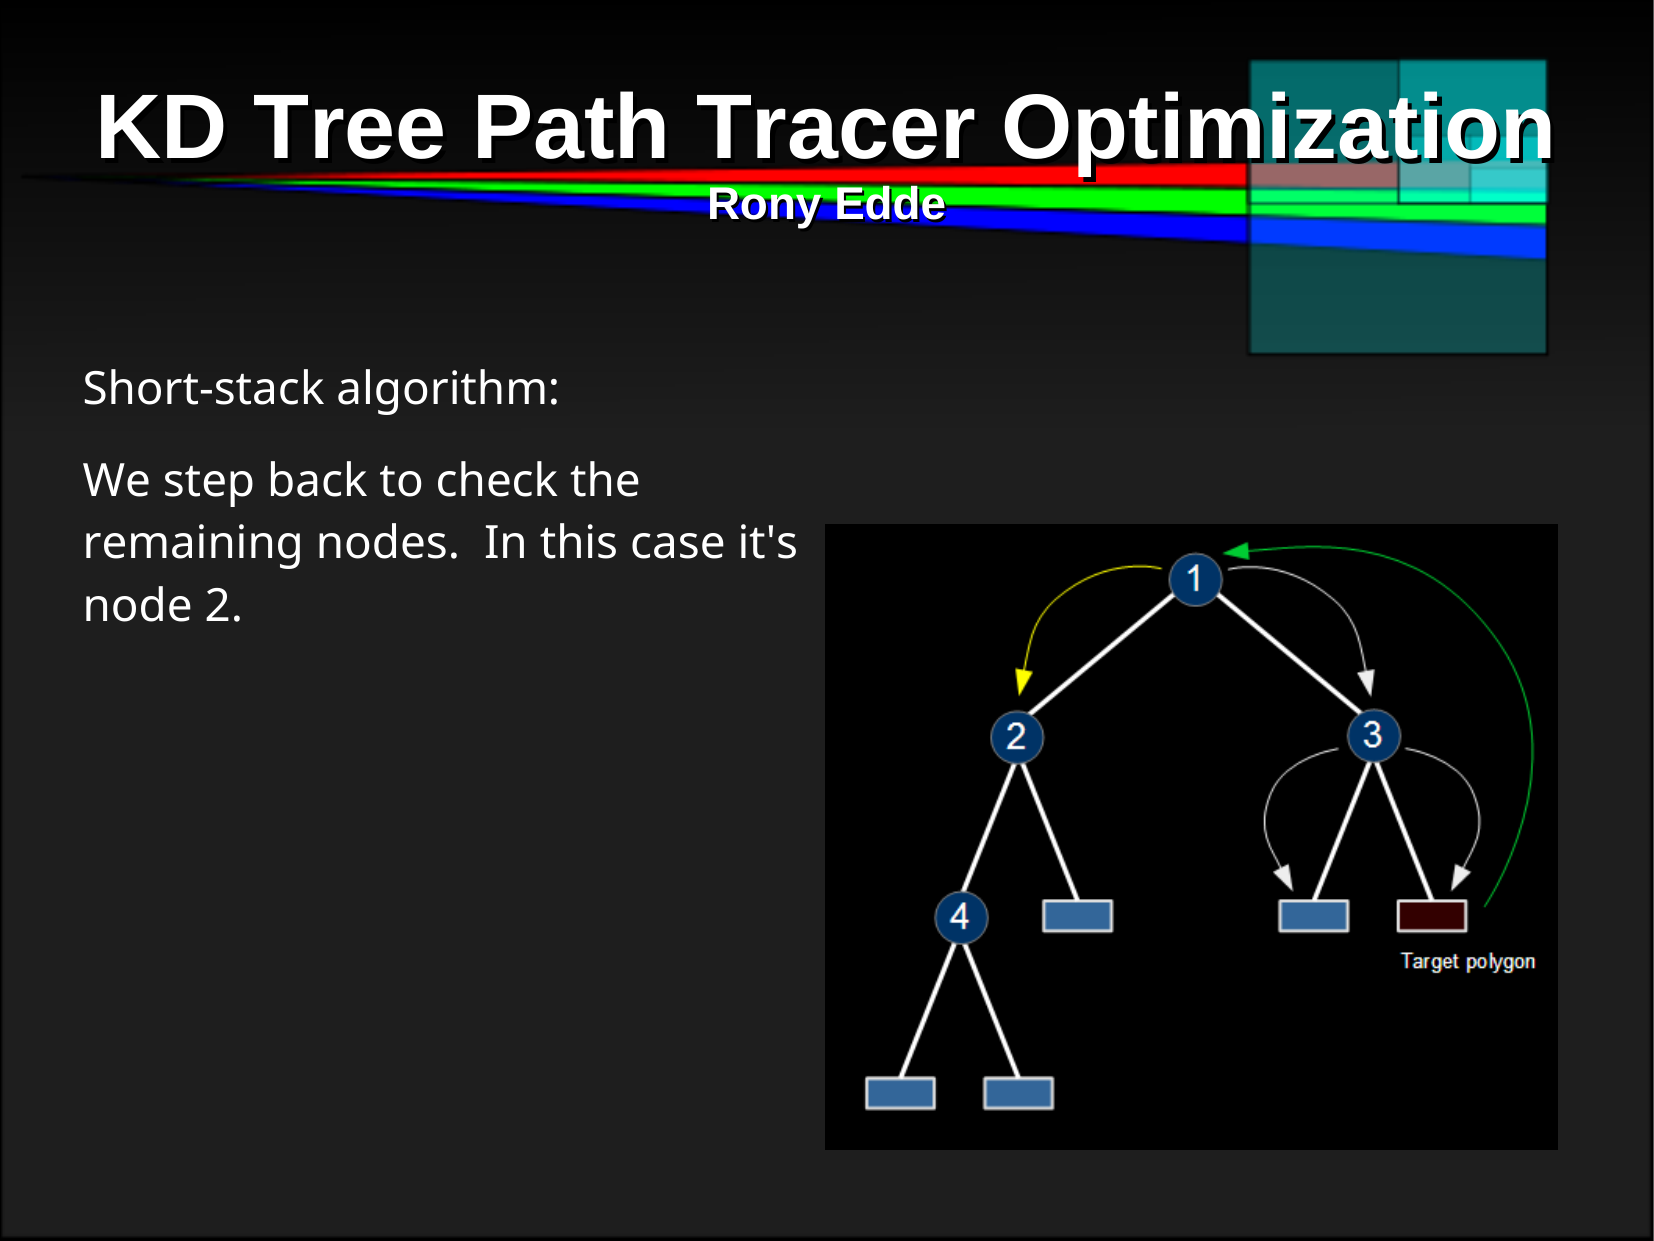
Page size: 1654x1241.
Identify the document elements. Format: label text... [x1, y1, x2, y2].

picture [0, 0, 1654, 1241]
title KD Tree Path Tracer Optimization Rony Edde [82, 56, 1571, 250]
list Short-stack algorithm: We step back to check the remaining nodes. In this case it's node 2. [82, 355, 811, 1058]
